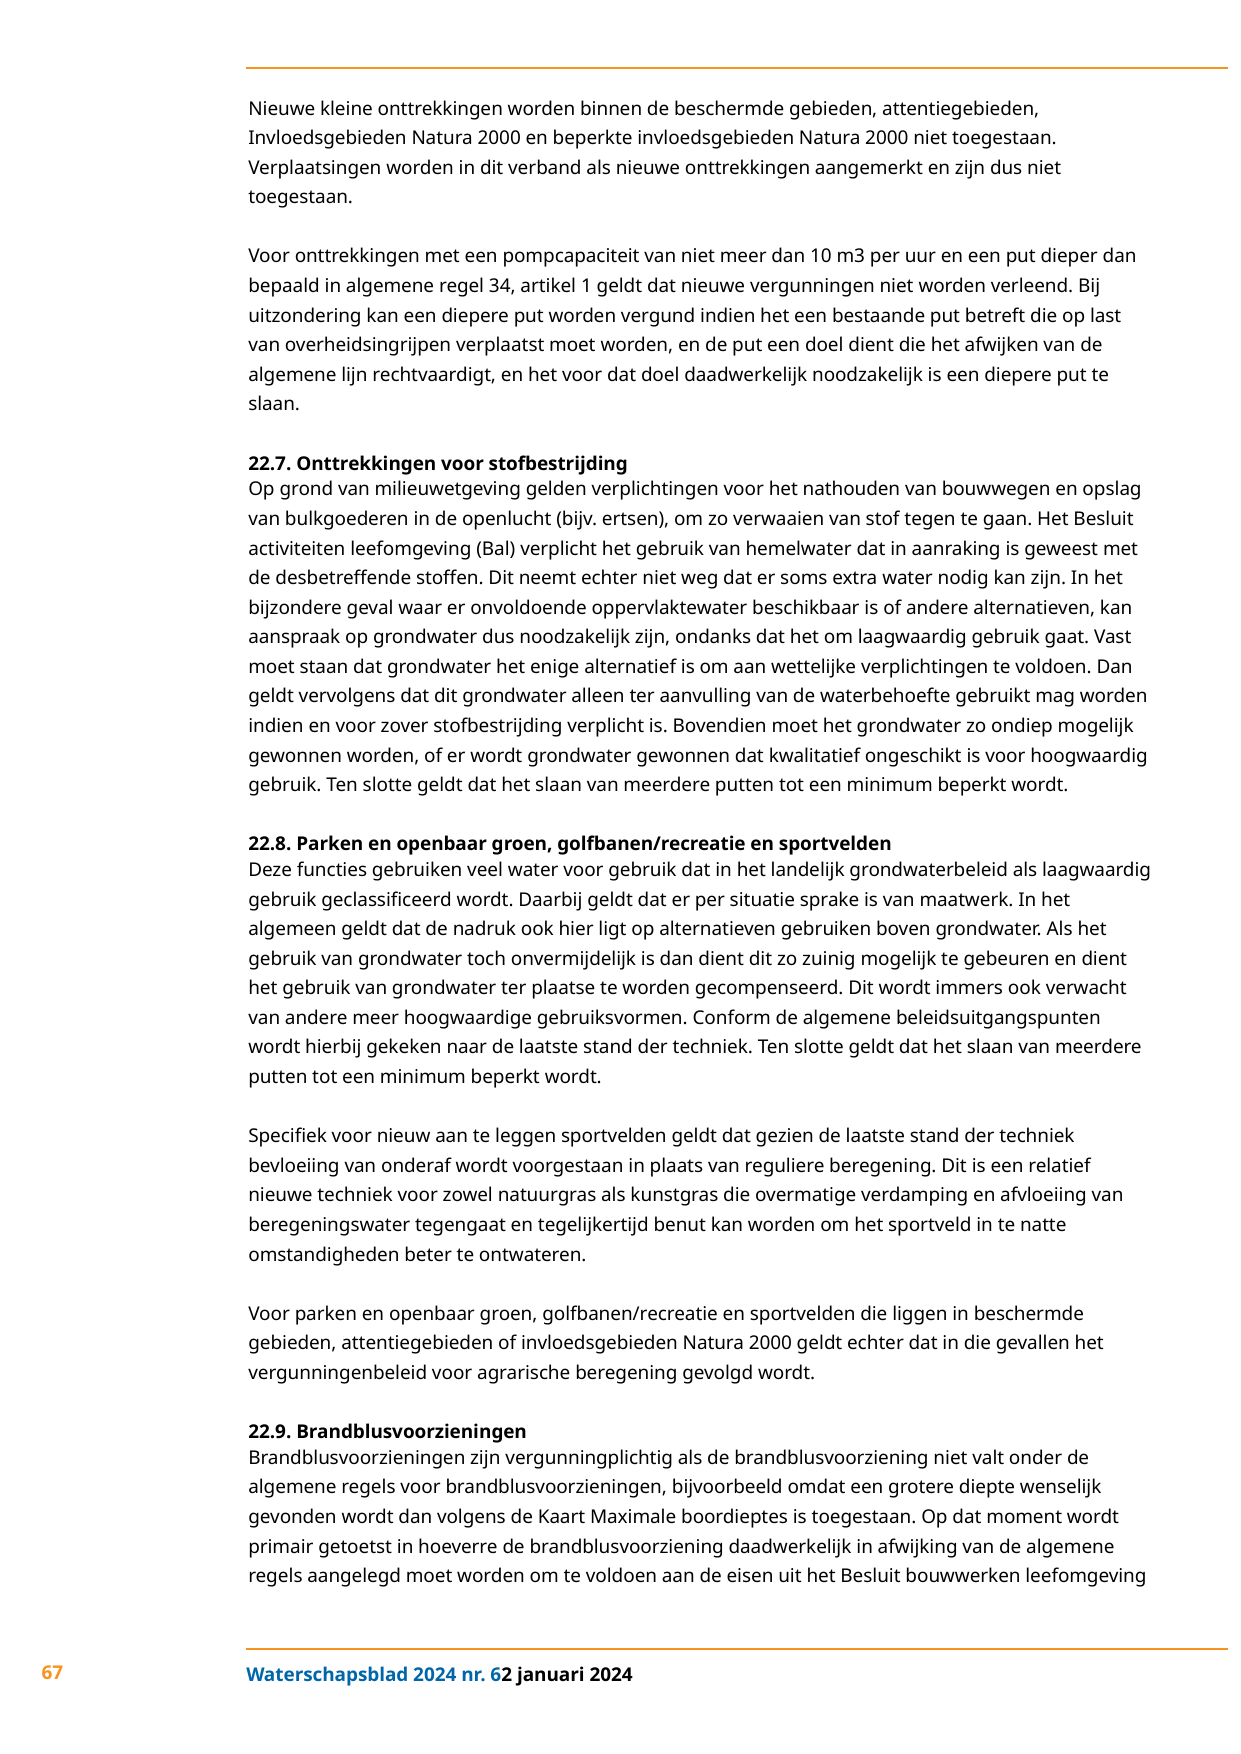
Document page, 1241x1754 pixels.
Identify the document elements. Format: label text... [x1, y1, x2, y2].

text Voor parken en openbaar groen, golfbanen/recreatie en sportvelden die liggen in beschermde gebieden, attentiegebieden of invloedsgebieden Natura 2000 geldt echter dat in die gevallen het vergunningenbeleid voor agrarische beregening gevolgd wordt. [248, 1300, 1152, 1385]
text Specifiek voor nieuw aan te leggen sportvelden geldt dat gezien de laatste stand der techniek bevloeiing van onderaf wordt voorgestaan in plaats van reguliere beregening. Dit is een relatief nieuwe techniek voor zowel natuurgras als kunstgras die overmatige verdamping en afvloeiing van beregeningswater tegengaat en tegelijkertijd benut kan worden om het sportveld in te natte omstandigheden beter te ontwateren. [248, 1122, 1152, 1267]
text 22.7. Onttrekkingen voor stofbestrijding [248, 450, 1152, 476]
text Deze functies gebruiken veel water voor gebruik dat in het landelijk grondwaterbeleid als laagwaardig gebruik geclassificeerd wordt. Daarbij geldt dat er per situatie sprake is van maatwerk. In het algemeen geldt dat de nadruk ook hier ligt op alternatieven gebruiken boven grondwater. Als het gebruik van grondwater toch onvermijdelijk is dan dient dit zo zuinig mogelijk te gebeuren en dient het gebruik van grondwater ter plaatse te worden gecompenseerd. Dit wordt immers ook verwacht van andere meer hoogwaardige gebruiksvormen. Conform de algemene beleidsuitgangspunten wordt hierbij gekeken naar de laatste stand der techniek. Ten slotte geldt dat het slaan van meerdere putten tot een minimum beperkt wordt. [248, 856, 1152, 1089]
text 22.8. Parken en openbaar groen, golfbanen/recreatie en sportvelden [248, 831, 1152, 856]
picture [41, 47, 231, 172]
text Brandblusvoorzieningen zijn vergunningplichtig als de brandblusvoorziening niet valt onder de algemene regels voor brandblusvoorzieningen, bijvoorbeeld omdat een grotere diepte wenselijk gevonden wordt dan volgens de Kaart Maximale boordieptes is toegestaan. Op dat moment wordt primair getoetst in hoeverre de brandblusvoorziening daadwerkelijk in afwijking van de algemene regels aangelegd moet worden om te voldoen aan de eisen uit het Besluit bouwwerken leefomgeving [248, 1444, 1152, 1588]
text 22.9. Brandblusvoorzieningen [248, 1418, 1152, 1444]
text Op grond van milieuwetgeving gelden verplichtingen voor het nathouden van bouwwegen en opslag van bulkgoederen in de openlucht (bijv. ertsen), om zo verwaaien van stof tegen te gaan. Het Besluit activiteiten leefomgeving (Bal) verplicht het gebruik van hemelwater dat in aanraking is geweest met de desbetreffende stoffen. Dit neemt echter niet weg dat er soms extra water nodig kan zijn. In het bijzondere geval waar er onvoldoende oppervlaktewater beschikbaar is of andere alternatieven, kan aanspraak op grondwater dus noodzakelijk zijn, ondanks dat het om laagwaardig gebruik gaat. Vast moet staan dat grondwater het enige alternatief is om aan wettelijke verplichtingen te voldoen. Dan geldt vervolgens dat dit grondwater alleen ter aanvulling van de waterbehoefte gebruikt mag worden indien en voor zover stofbestrijding verplicht is. Bovendien moet het grondwater zo ondiep mogelijk gewonnen worden, of er wordt grondwater gewonnen dat kwalitatief ongeschikt is voor hoogwaardig gebruik. Ten slotte geldt dat het slaan van meerdere putten tot een minimum beperkt wordt. [248, 476, 1152, 797]
text Voor onttrekkingen met een pompcapaciteit van niet meer dan 10 m3 per uur en een put dieper dan bepaald in algemene regel 34, artikel 1 geldt dat nieuwe vergunningen niet worden verleend. Bij uitzondering kan een diepere put worden vergund indien het een bestaande put betreft die op last van overheidsingrijpen verplaatst moet worden, en de put een doel dient die het afwijken van de algemene lijn rechtvaardigt, en het voor dat doel daadwerkelijk noodzakelijk is een diepere put te slaan. [248, 243, 1152, 416]
text Nieuwe kleine onttrekkingen worden binnen de beschermde gebieden, attentiegebieden, Invloedsgebieden Natura 2000 en beperkte invloedsgebieden Natura 2000 niet toegestaan. Verplaatsingen worden in dit verband als nieuwe onttrekkingen aangemerkt en zijn dus niet toegestaan. [248, 95, 1152, 209]
